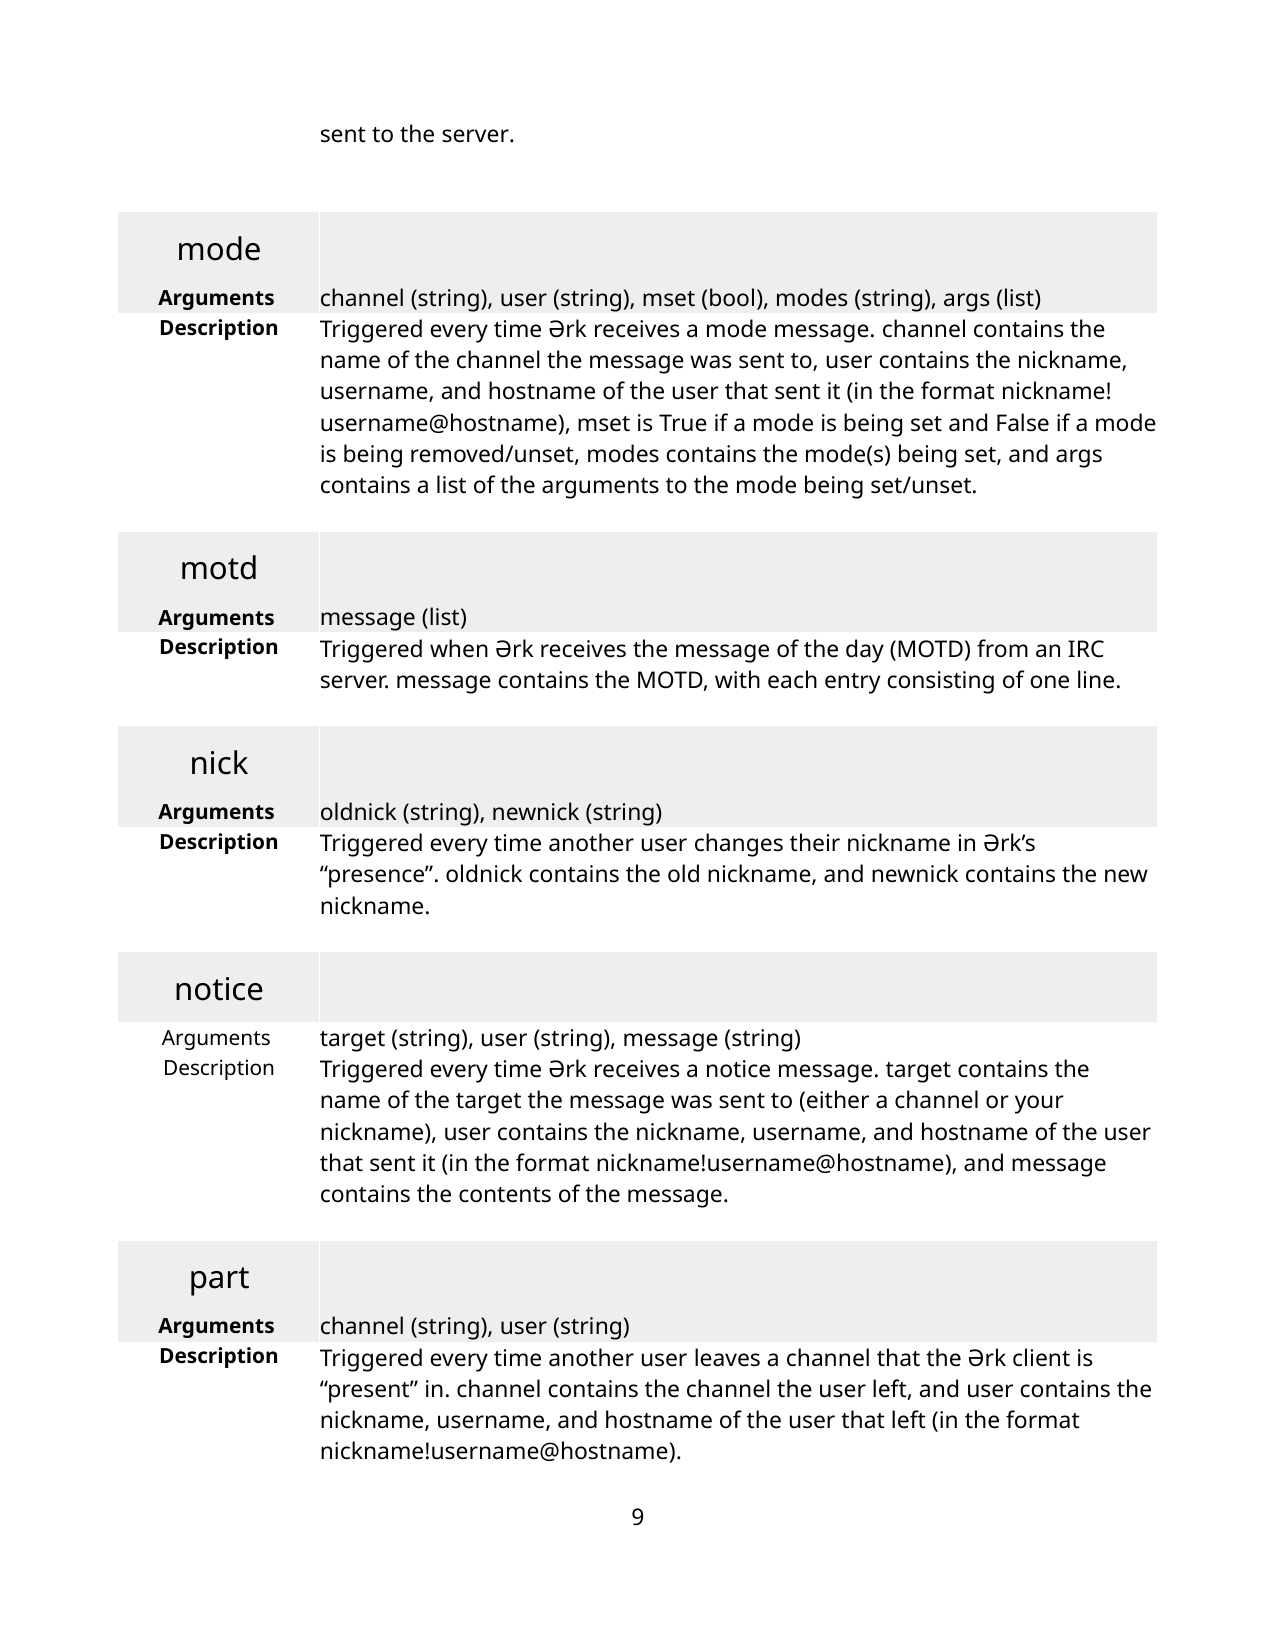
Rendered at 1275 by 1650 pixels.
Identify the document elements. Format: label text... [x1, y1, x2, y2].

table_cell Description [118, 1342, 319, 1467]
table_cell Triggered every time another user leaves a channel that the Ərk client is “present” in. channel contains the channel the user left, and user contains the nickname, username, and hostname of the user that left (in the format nickname!username@hostname). [320, 1342, 1157, 1467]
table_cell oldnick (string), newnick (string) [320, 796, 1157, 827]
table_cell Triggered every time Ərk receives a notice message. target contains the name of the target the message was sent to (either a channel or your nickname), user contains the nickname, username, and hostname of the user that sent it (in the format nickname!username@hostname), and message contains the contents of the message. [320, 1053, 1157, 1209]
table_cell Arguments [118, 1310, 319, 1342]
table_cell channel (string), user (string), mset (bool), modes (string), args (list) [320, 282, 1157, 313]
table_cell Description [118, 1053, 319, 1209]
table_cell Arguments [118, 282, 319, 313]
table_cell Description [118, 313, 319, 500]
table_header [320, 952, 1157, 1022]
table_cell Arguments [118, 601, 319, 632]
table_cell Description [118, 633, 319, 695]
table_header motd [118, 532, 319, 601]
table_header notice [118, 952, 319, 1022]
table_cell Triggered when Ərk receives the message of the day (MOTD) from an IRC server. message contains the MOTD, with each entry consisting of one line. [320, 633, 1157, 695]
table_cell target (string), user (string), message (string) [320, 1022, 1157, 1053]
table_cell Description [118, 827, 319, 921]
table_cell [118, 118, 319, 149]
table_cell Arguments [118, 796, 319, 827]
table_cell message (list) [320, 601, 1157, 632]
table_cell Triggered every time Ərk receives a mode message. channel contains the name of the channel the message was sent to, user contains the nickname, username, and hostname of the user that sent it (in the format nickname!username@hostname), mset is True if a mode is being set and False if a mode is being removed/unset, modes contains the mode(s) being set, and args contains a list of the arguments to the mode being set/unset. [320, 313, 1157, 500]
table_header [320, 212, 1157, 282]
table_header [320, 532, 1157, 601]
table_header nick [118, 726, 319, 796]
table_cell Arguments [118, 1022, 319, 1053]
table_header [320, 1241, 1157, 1310]
table_header [320, 726, 1157, 796]
table_cell sent to the server. [320, 118, 1157, 149]
table_header mode [118, 212, 319, 282]
table_cell Triggered every time another user changes their nickname in Ərk’s “presence”. oldnick contains the old nickname, and newnick contains the new nickname. [320, 827, 1157, 921]
table_cell channel (string), user (string) [320, 1310, 1157, 1342]
table_header part [118, 1241, 319, 1310]
